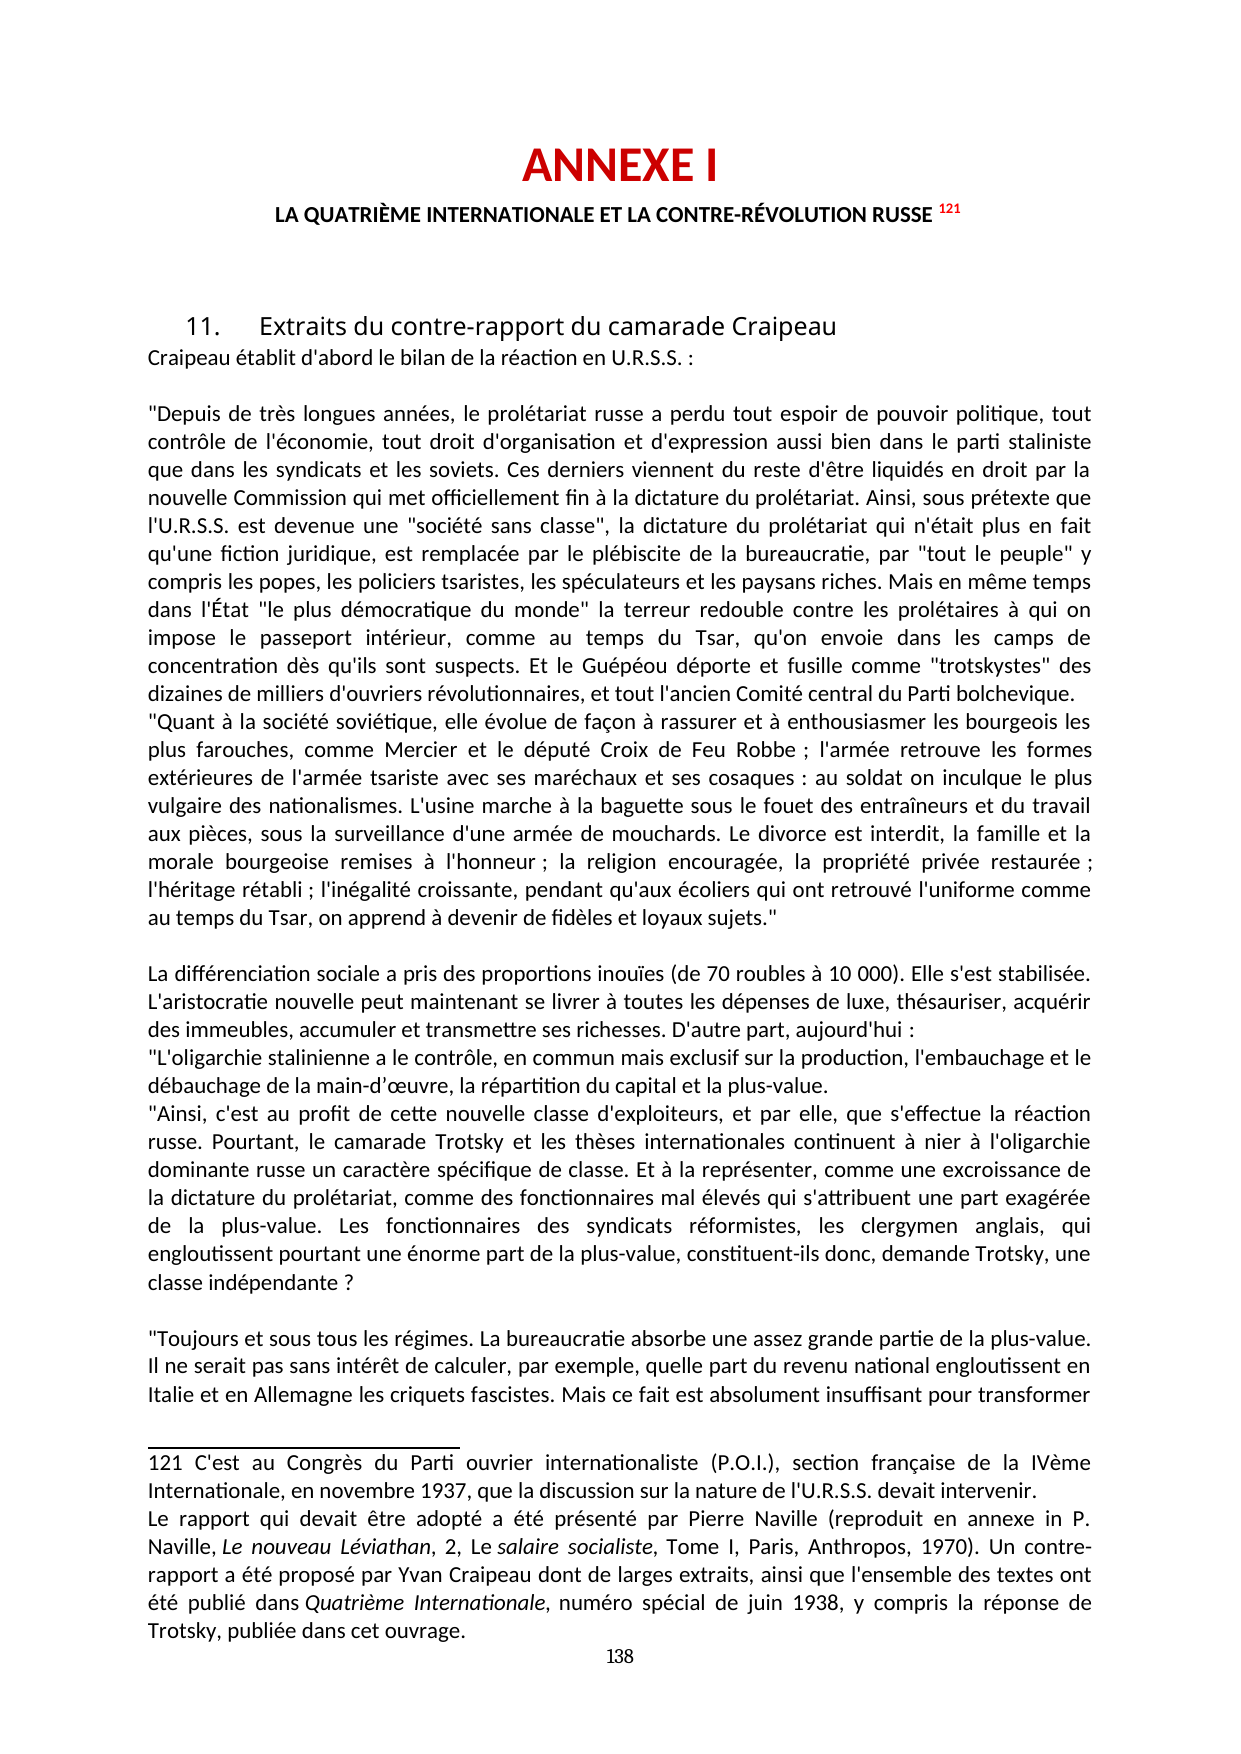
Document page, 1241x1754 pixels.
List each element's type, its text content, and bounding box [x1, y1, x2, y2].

text ANNEXE I [148, 133, 1093, 194]
text "Ainsi, c'est au profit de cette nouvelle classe d'exploiteurs, et par elle, que s'effectue la réaction russe. Pourtant, le camarade Trotsky et les thèses internationales continuent à nier à l'oligarchie dominante russe un caractère spécifique de classe. Et à la représenter, comme une excroissance de la dictature du prolétariat, comme des fonctionnaires mal élevés qui s'attribuent une part exagérée de la plus-value. Les fonctionnaires des syndicats réformistes, les clergymen anglais, qui engloutissent pourtant une énorme part de la plus-value, constituent-ils donc, demande Trotsky, une classe indépendante ? [148, 1099, 1093, 1296]
text Craipeau établit d'abord le bilan de la réaction en U.R.S.S. : [148, 343, 1093, 371]
text La différenciation sociale a pris des proportions inouïes (de 70 roubles à 10 000). Elle s'est stabilisée. L'aristocratie nouvelle peut maintenant se livrer à toutes les dépenses de luxe, thésauriser, acquérir des immeubles, accumuler et transmettre ses richesses. D'autre part, aujourd'hui : [148, 959, 1093, 1043]
text C'est au Congrès du Parti ouvrier internationaliste (P.O.I.), section française de la IVème Internationale, en novembre 1937, que la discussion sur la nature de l'U.R.S.S. devait intervenir. [148, 1448, 1093, 1504]
text "Depuis de très longues années, le prolétariat russe a perdu tout espoir de pouvoir politique, tout contrôle de l'économie, tout droit d'organisation et d'expression aussi bien dans le parti staliniste que dans les syndicats et les soviets. Ces derniers viennent du reste d'être liquidés en droit par la nouvelle Commission qui met officiellement fin à la dictature du prolétariat. Ainsi, sous prétexte que l'U.R.S.S. est devenue une "société sans classe", la dictature du prolétariat qui n'était plus en fait qu'une fiction juridique, est remplacée par le plébiscite de la bureaucratie, par "tout le peuple" y compris les popes, les policiers tsaristes, les spéculateurs et les paysans riches. Mais en même temps dans l'État "le plus démocratique du monde" la terreur redouble contre les prolétaires à qui on impose le passeport intérieur, comme au temps du Tsar, qu'on envoie dans les camps de concentration dès qu'ils sont suspects. Et le Guépéou déporte et fusille comme "trotskystes" des dizaines de milliers d'ouvriers révolutionnaires, et tout l'ancien Comité central du Parti bolchevique. [148, 399, 1093, 707]
text "Toujours et sous tous les régimes. La bureaucratie absorbe une assez grande partie de la plus-value. Il ne serait pas sans intérêt de calculer, par exemple, quelle part du revenu national engloutissent en Italie et en Allemagne les criquets fascistes. Mais ce fait est absolument insuffisant pour transformer [148, 1324, 1093, 1408]
text Le rapport qui devait être adopté a été présenté par Pierre Naville (reproduit en annexe in P. Naville, Le nouveau Léviathan, 2, Le salaire socialiste, Tome I, Paris, Anthropos, 1970). Un contre-rapport a été proposé par Yvan Craipeau dont de larges extraits, ainsi que l'ensemble des textes ont été publié dans Quatrième Internationale, numéro spécial de juin 1938, y compris la réponse de Trotsky, publiée dans cet ouvrage. [148, 1504, 1093, 1644]
subtitle Extraits du contre-rapport du camarade Craipeau [185, 309, 1093, 343]
text "Quant à la société soviétique, elle évolue de façon à rassurer et à enthousiasmer les bourgeois les plus farouches, comme Mercier et le député Croix de Feu Robbe ; l'armée retrouve les formes extérieures de l'armée tsariste avec ses maréchaux et ses cosaques : au soldat on inculque le plus vulgaire des nationalismes. L'usine marche à la baguette sous le fouet des entraîneurs et du travail aux pièces, sous la surveillance d'une armée de mouchards. Le divorce est interdit, la famille et la morale bourgeoise remises à l'honneur ; la religion encouragée, la propriété privée restaurée ; l'héritage rétabli ; l'inégalité croissante, pendant qu'aux écoliers qui ont retrouvé l'uniforme comme au temps du Tsar, on apprend à devenir de fidèles et loyaux sujets." [148, 707, 1093, 931]
text LA QUATRIÈME INTERNATIONALE ET LA CONTRE-RÉVOLUTION RUSSE [148, 200, 1093, 228]
text "L'oligarchie stalinienne a le contrôle, en commun mais exclusif sur la production, l'embauchage et le débauchage de la main-d’œuvre, la répartition du capital et la plus-value. [148, 1043, 1093, 1099]
